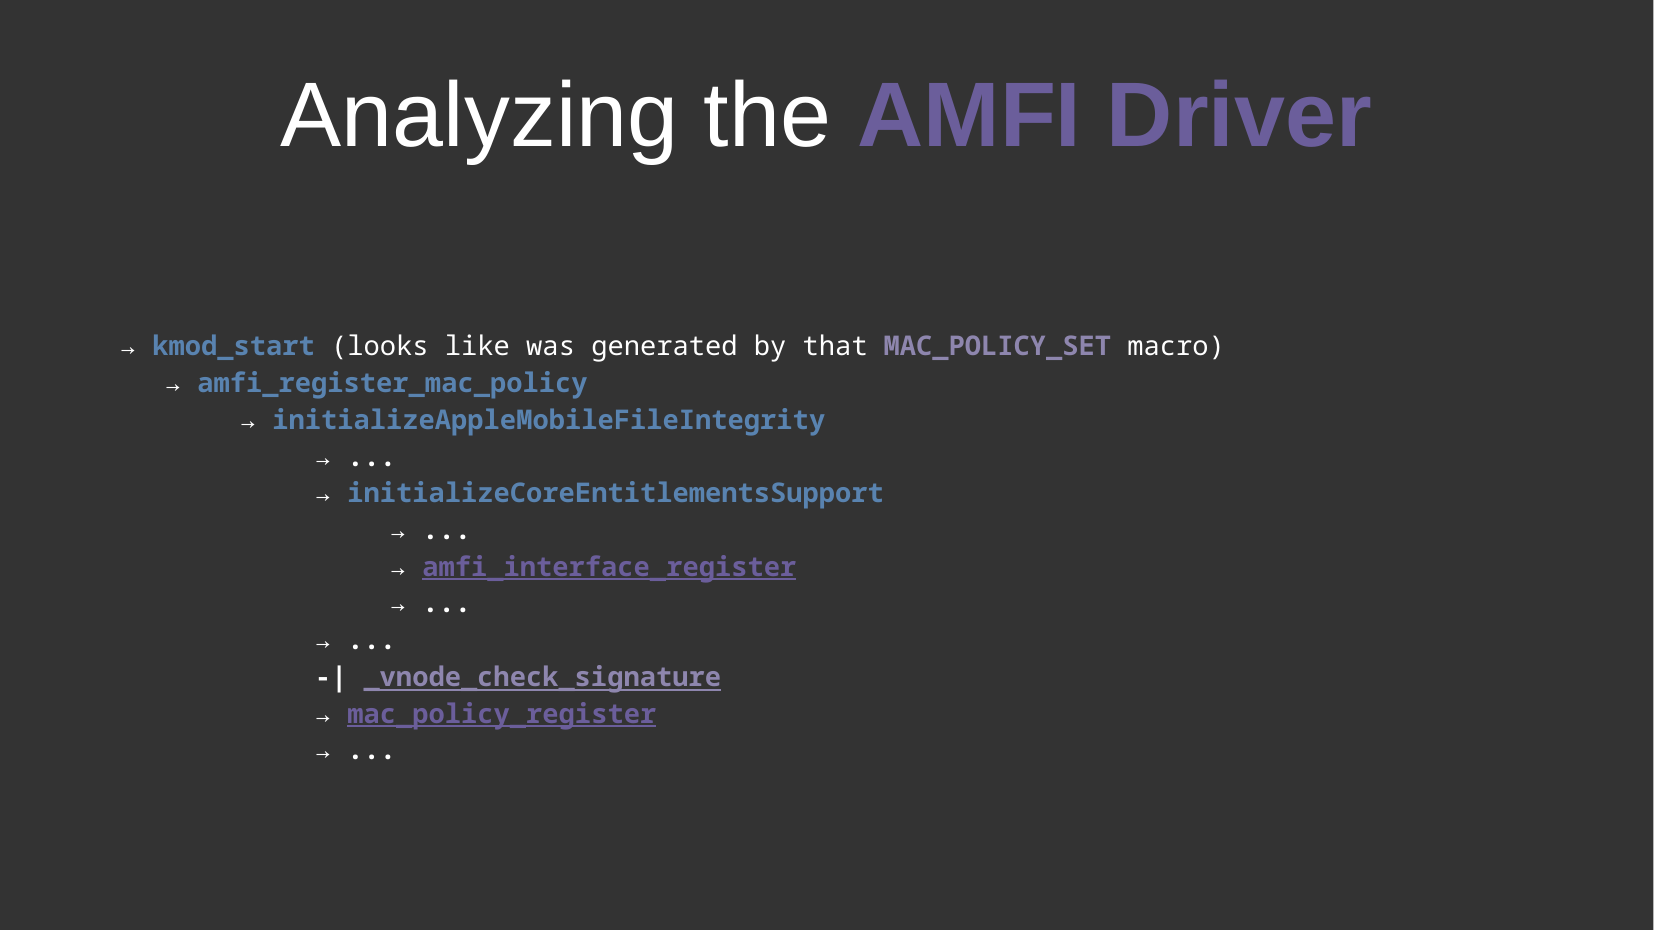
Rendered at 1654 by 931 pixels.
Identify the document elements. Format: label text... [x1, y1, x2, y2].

title Analyzing the AMFI Driver [82, 37, 1571, 193]
text_box → kmod_start (looks like was generated by that MAC_POLICY_SET macro) → amfi_register_mac_policy → initializeAppleMobileFileIntegrity → ... → initializeCoreEntitlementsSupport → ... → amfi_interface_register → ... → ... -| _vnode_check_signature → mac_policy_register → ... [75, 194, 1613, 901]
